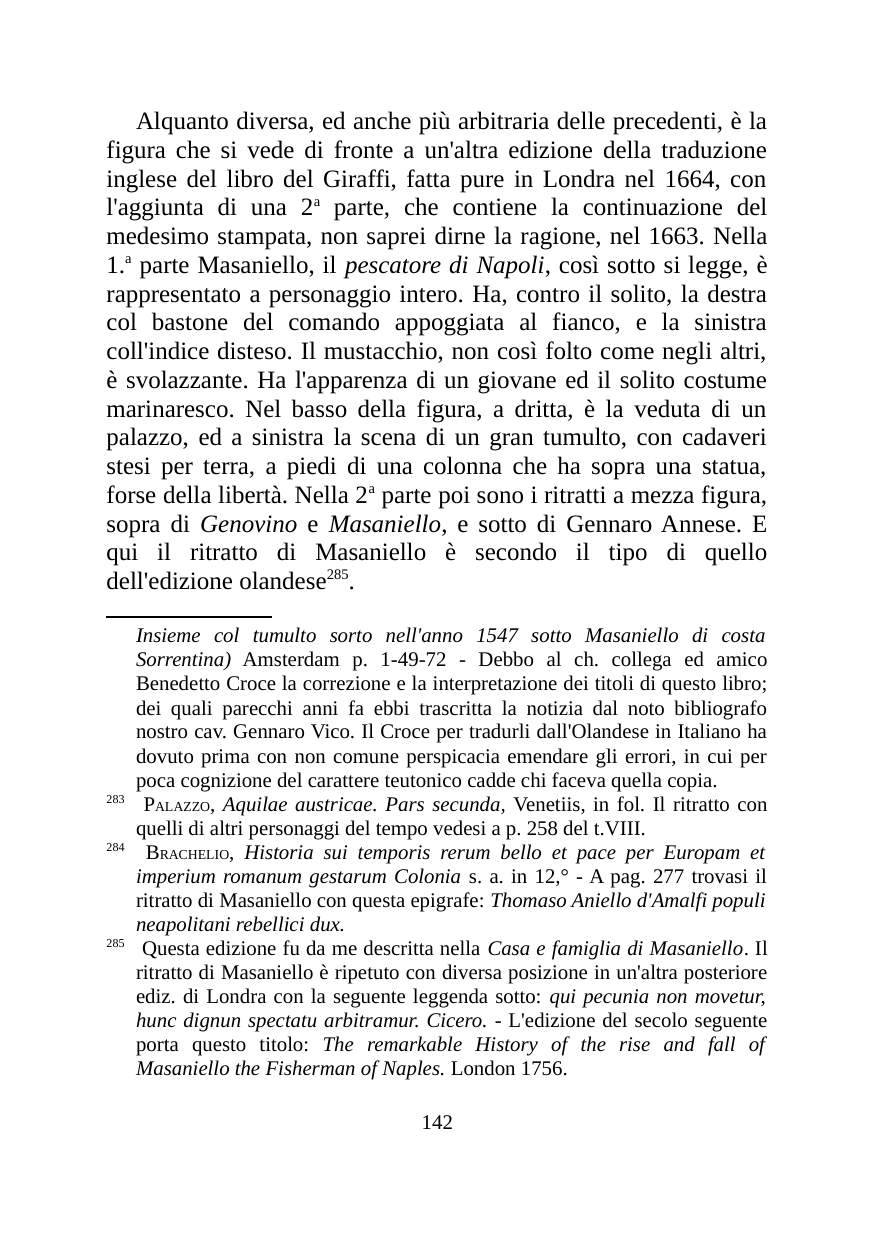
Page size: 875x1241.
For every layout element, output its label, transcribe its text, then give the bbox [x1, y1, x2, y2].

text Palazzo, Aquilae austricae. Pars secunda, Venetiis, in fol. Il ritratto con quelli di altri personaggi del tempo vedesi a p. 258 del t.VIII. [106, 792, 768, 840]
text Brachelio, Historia sui temporis rerum bello et pace per Europam et imperium romanum gestarum Colonia s. a. in 12,° - A pag. 277 trovasi il ritratto di Masaniello con questa epigrafe: Thomaso Aniello d'Amalfi populi neapolitani rebellici dux. [106, 840, 768, 936]
text Alquanto diversa, ed anche più arbitraria delle precedenti, è la figura che si vede di fronte a un'altra edizione della traduzione inglese del libro del Giraffi, fatta pure in Londra nel 1664, con l'aggiunta di una 2a parte, che contiene la continuazione del medesimo stampata, non saprei dirne la ragione, nel 1663. Nella 1.a parte Masaniello, il pescatore di Napoli, così sotto si legge, è rappresentato a personaggio intero. Ha, contro il solito, la destra col bastone del comando appoggiata al fianco, e la sinistra coll'indice disteso. Il mustacchio, non così folto come negli altri, è svolazzante. Ha l'apparenza di un giovane ed il solito costume marinaresco. Nel basso della figura, a dritta, è la veduta di un palazzo, ed a sinistra la scena di un gran tumulto, con cadaveri stesi per terra, a piedi di una colonna che ha sopra una statua, forse della libertà. Nella 2a parte poi sono i ritratti a mezza figura, sopra di Genovino e Masaniello, e sotto di Gennaro Annese. E qui il ritratto di Masaniello è secondo il tipo di quello dell'edizione olandese. [106, 106, 768, 595]
text Questa edizione fu da me descritta nella Casa e famiglia di Masaniello. Il ritratto di Masaniello è ripetuto con diversa posizione in un'altra posteriore ediz. di Londra con la seguente leggenda sotto: qui pecunia non movetur, hunc dignun spectatu arbitramur. Cicero. - L'edizione del secolo seguente porta questo titolo: The remarkable History of the rise and fall of Masaniello the Fisherman of Naples. London 1756. [106, 936, 768, 1080]
text Insieme col tumulto sorto nell'anno 1547 sotto Masaniello di costa Sorrentina) Amsterdam p. 1-49-72 - Debbo al ch. collega ed amico Benedetto Croce la correzione e la interpretazione dei titoli di questo libro; dei quali parecchi anni fa ebbi trascritta la notizia dal noto bibliografo nostro cav. Gennaro Vico. Il Croce per tradurli dall'Olandese in Italiano ha dovuto prima con non comune perspicacia emendare gli errori, in cui per poca cognizione del carattere teutonico cadde chi faceva quella copia. [106, 623, 768, 792]
